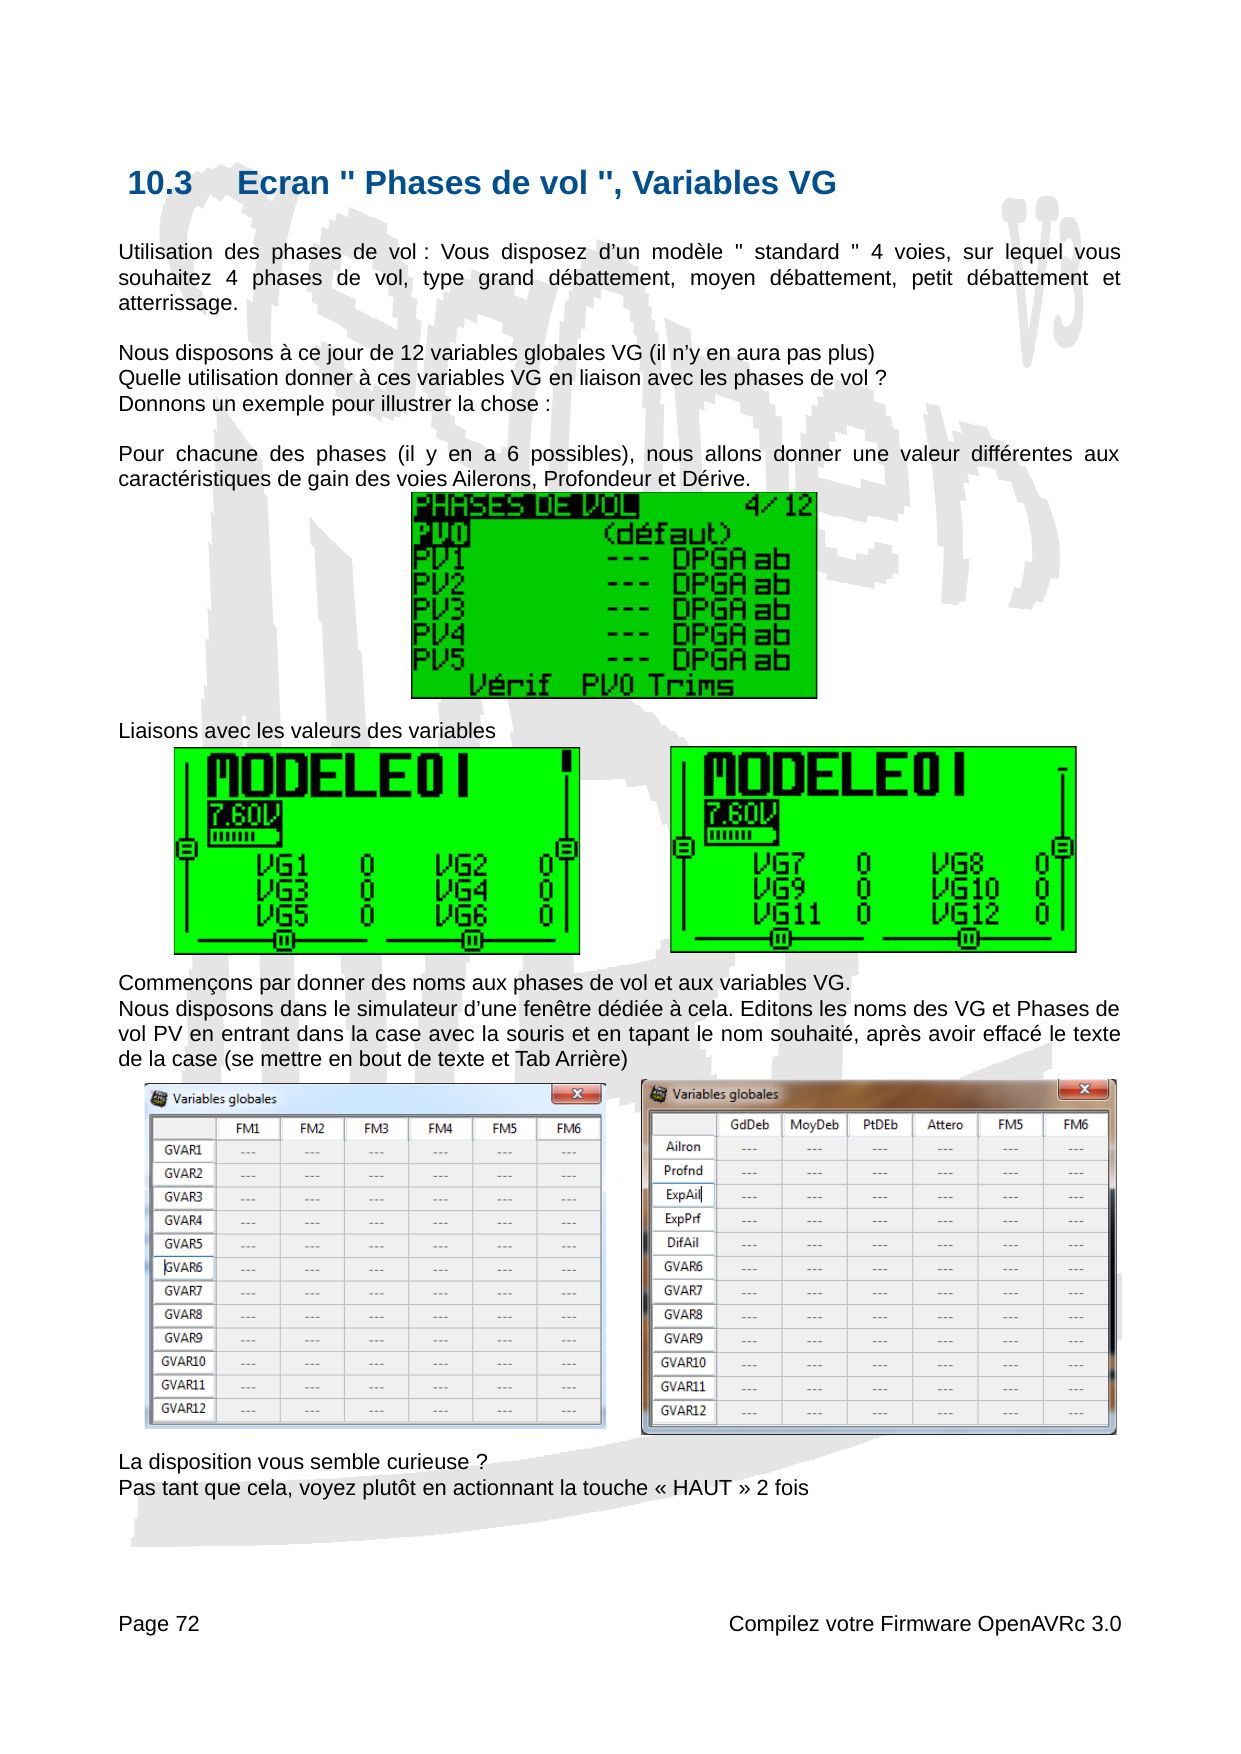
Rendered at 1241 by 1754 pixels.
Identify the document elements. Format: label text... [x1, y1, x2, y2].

text Commençons par donner des noms aux phases de vol et aux variables VG. [118, 970, 1122, 996]
text Quelle utilisation donner à ces variables VG en liaison avec les phases de vol ? [118, 365, 1122, 391]
picture [641, 1079, 1117, 1435]
text Liaisons avec les valeurs des variables [118, 718, 1122, 743]
picture [411, 492, 818, 699]
text Pour chacune des phases (il y en a 6 possibles), nous allons donner une valeur différentes aux caractéristiques de gain des voies Ailerons, Profondeur et Dérive. [118, 441, 1122, 491]
picture [173, 747, 580, 955]
text Utilisation des phases de vol : Vous disposez d’un modèle '' standard '' 4 voies, sur lequel vous souhaitez 4 phases de vol, type grand débattement, moyen débattement, petit débattement et atterrissage. [118, 239, 1122, 315]
text Nous disposons à ce jour de 12 variables globales VG (il n’y en aura pas plus) [118, 340, 1122, 365]
text Donnons un exemple pour illustrer la chose : [118, 391, 1122, 416]
text Nous disposons dans le simulateur d’une fenêtre dédiée à cela. Editons les noms des VG et Phases de vol PV en entrant dans la case avec la souris et en tapant le nom souhaité, après avoir effacé le texte de la case (se mettre en bout de texte et Tab Arrière) [118, 996, 1122, 1071]
text La disposition vous semble curieuse ? [118, 1449, 1122, 1474]
subtitle Ecran '' Phases de vol '', Variables VG [118, 163, 1122, 202]
text Pas tant que cela, voyez plutôt en actionnant la touche « HAUT » 2 fois [118, 1474, 1122, 1500]
picture [144, 1083, 607, 1429]
picture [670, 746, 1077, 953]
